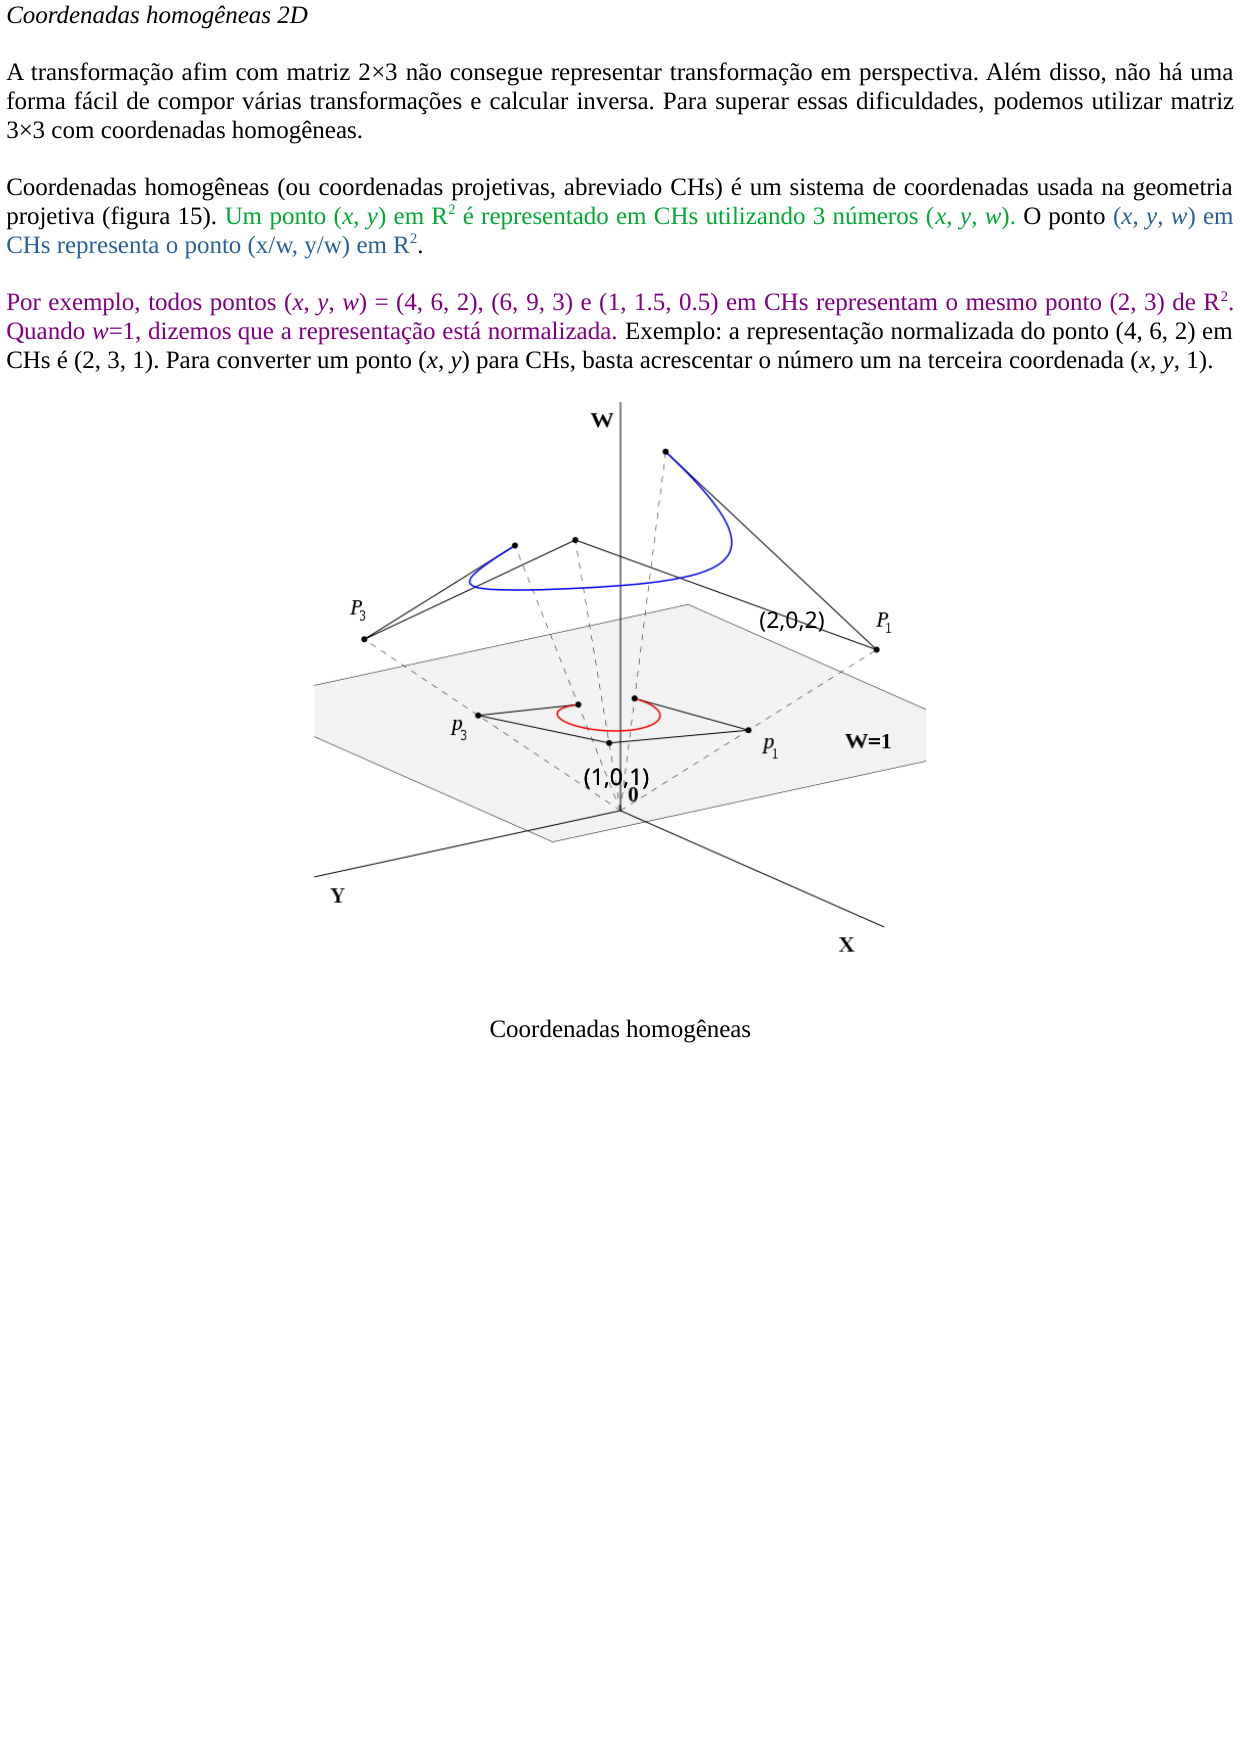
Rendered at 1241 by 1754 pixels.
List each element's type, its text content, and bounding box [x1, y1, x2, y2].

text Por exemplo, todos pontos (x, y, w) = (4, 6, 2), (6, 9, 3) e (1, 1.5, 0.5) em CHs representam o mesmo ponto (2, 3) de R2. Quando w=1, dizemos que a representação está normalizada. Exemplo: a representação normalizada do ponto (4, 6, 2) em CHs é (2, 3, 1). Para converter um ponto (x, y) para CHs, basta acrescentar o número um na terceira coordenada (x, y, 1). [6, 287, 1234, 374]
text Coordenadas homogêneas 2D [6, 0, 1234, 29]
picture [314, 402, 927, 1015]
text A transformação afim com matriz 2×3 não consegue representar transformação em perspectiva. Além disso, não há uma forma fácil de compor várias transformações e calcular inversa. Para superar essas dificuldades, podemos utilizar matriz 3×3 com coordenadas homogêneas. [6, 57, 1234, 144]
text Coordenadas homogêneas [6, 1014, 1234, 1043]
text Coordenadas homogêneas (ou coordenadas projetivas, abreviado CHs) é um sistema de coordenadas usada na geometria projetiva (figura 15). Um ponto (x, y) em R2 é representado em CHs utilizando 3 números (x, y, w). O ponto (x, y, w) em CHs representa o ponto (x/w, y/w) em R2. [6, 172, 1234, 259]
